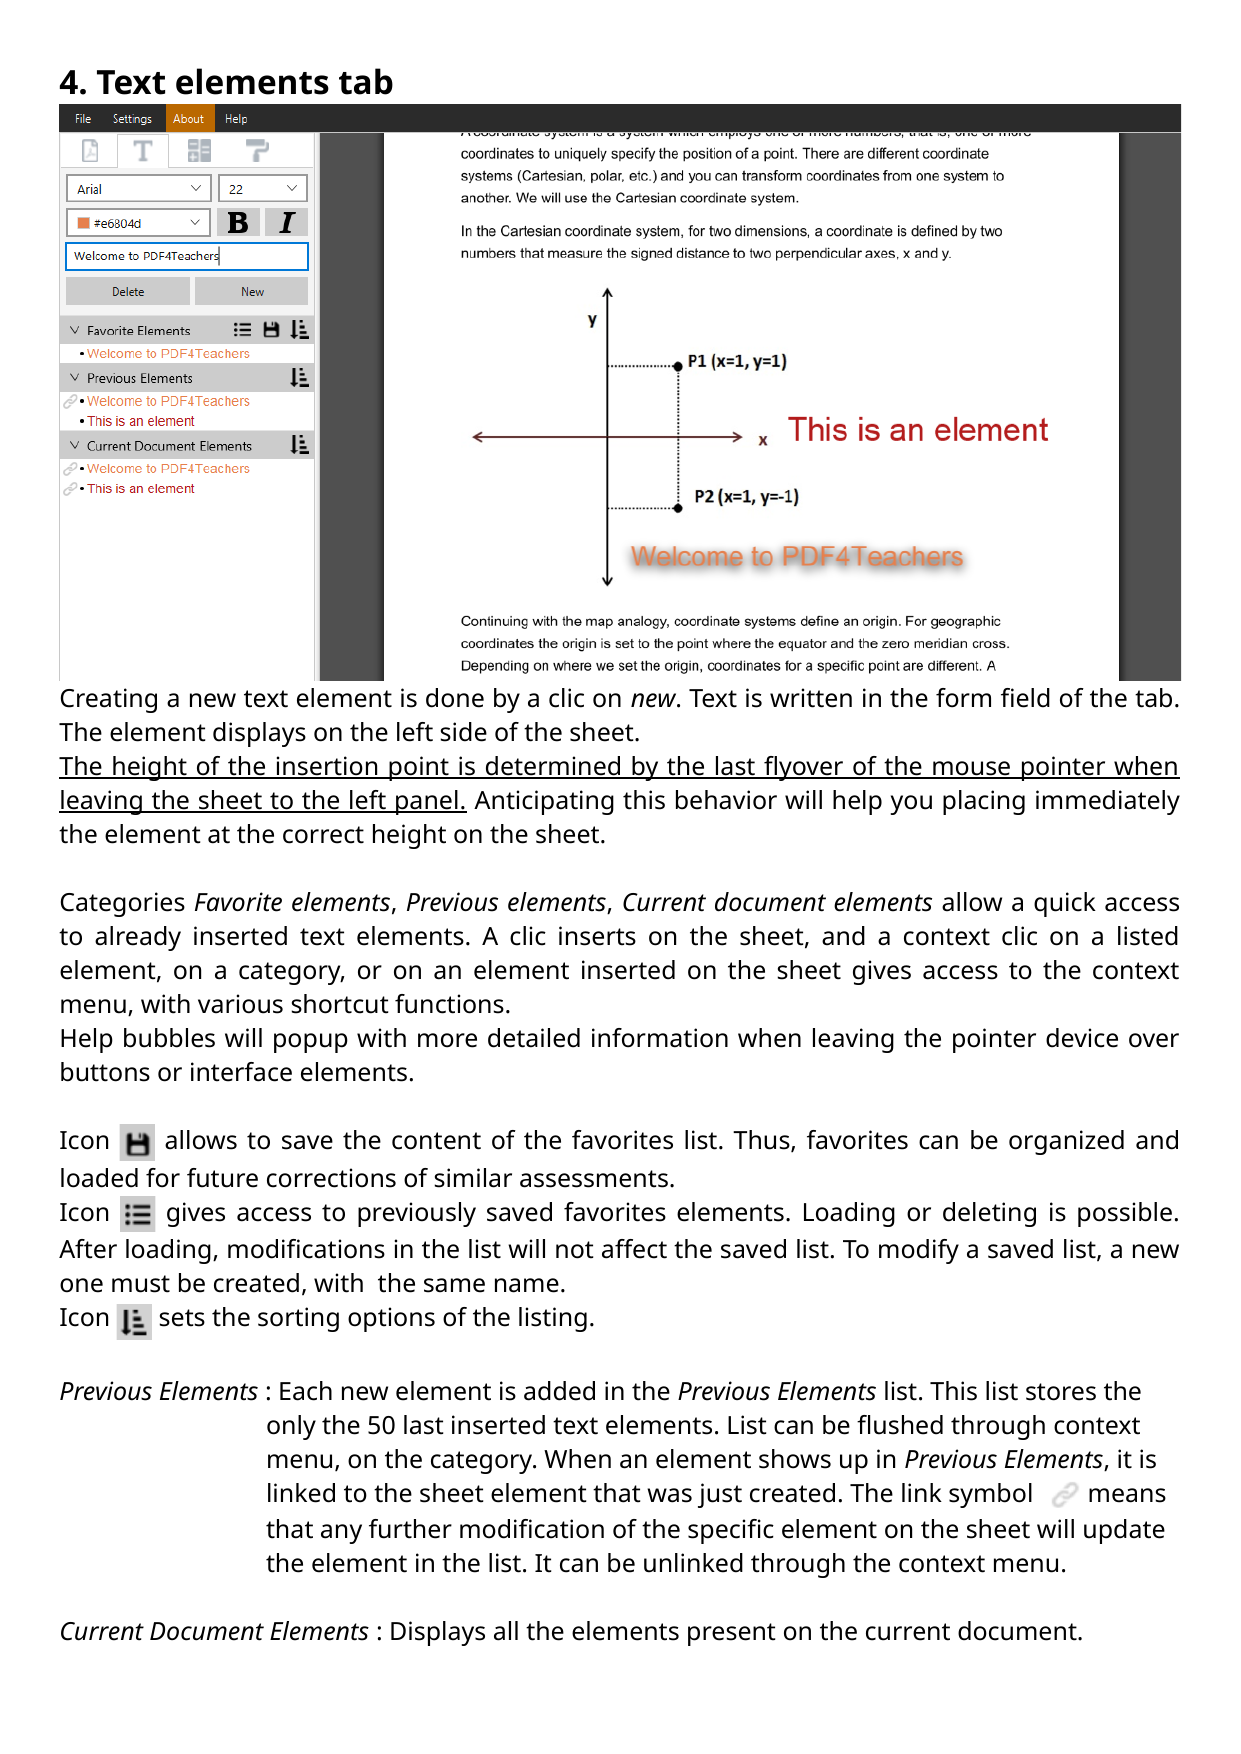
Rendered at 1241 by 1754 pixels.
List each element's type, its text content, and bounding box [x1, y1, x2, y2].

text 4. Text elements tab [59, 59, 1181, 104]
text Icon sets the sorting options of the listing. [59, 1299, 1181, 1339]
picture [1046, 1478, 1082, 1512]
text Categories Favorite elements, Previous elements, Current document elements allow a quick access to already inserted text elements. A clic inserts on the sheet, and a context clic on a listed element, on a category, or on an element inserted on the sheet gives access to the context menu, with various shortcut functions. [59, 884, 1181, 1021]
text Current Document Elements : Displays all the elements present on the current document. [59, 1614, 1181, 1648]
picture [119, 1124, 155, 1161]
text Icon gives access to previously saved favorites elements. Loading or deleting is possible. After loading, modifications in the list will not affect the saved list. To modify a saved list, a new one must be created, with the same name. [59, 1194, 1181, 1299]
text Creating a new text element is done by a clic on new. Text is written in the form field of the tab. The element displays on the left side of the sheet. [59, 681, 1181, 748]
picture [120, 1196, 156, 1232]
text Icon allows to save the content of the favorites list. Thus, favorites can be organized and loaded for future corrections of similar assessments. [59, 1123, 1181, 1194]
picture [116, 1304, 152, 1340]
picture [59, 104, 1182, 681]
text Help bubbles will popup with more detailed information when leaving the pointer device over buttons or interface elements. [59, 1021, 1181, 1089]
text Previous Elements : Each new element is added in the Previous Elements list. This list stores the only the 50 last inserted text elements. List can be flushed through context menu, on the category. When an element shows up in Previous Elements, it is linked to the sheet element that was just created. The link symbol means that any further modification of the specific element on the sheet will update the element in the list. It can be unlinked through the context menu. [59, 1373, 1181, 1580]
text The height of the insertion point is determined by the last flyover of the mouse pointer when leaving the sheet to the left panel. Anticipating this behavior will help you placing immediately the element at the correct height on the sheet. [59, 748, 1181, 851]
